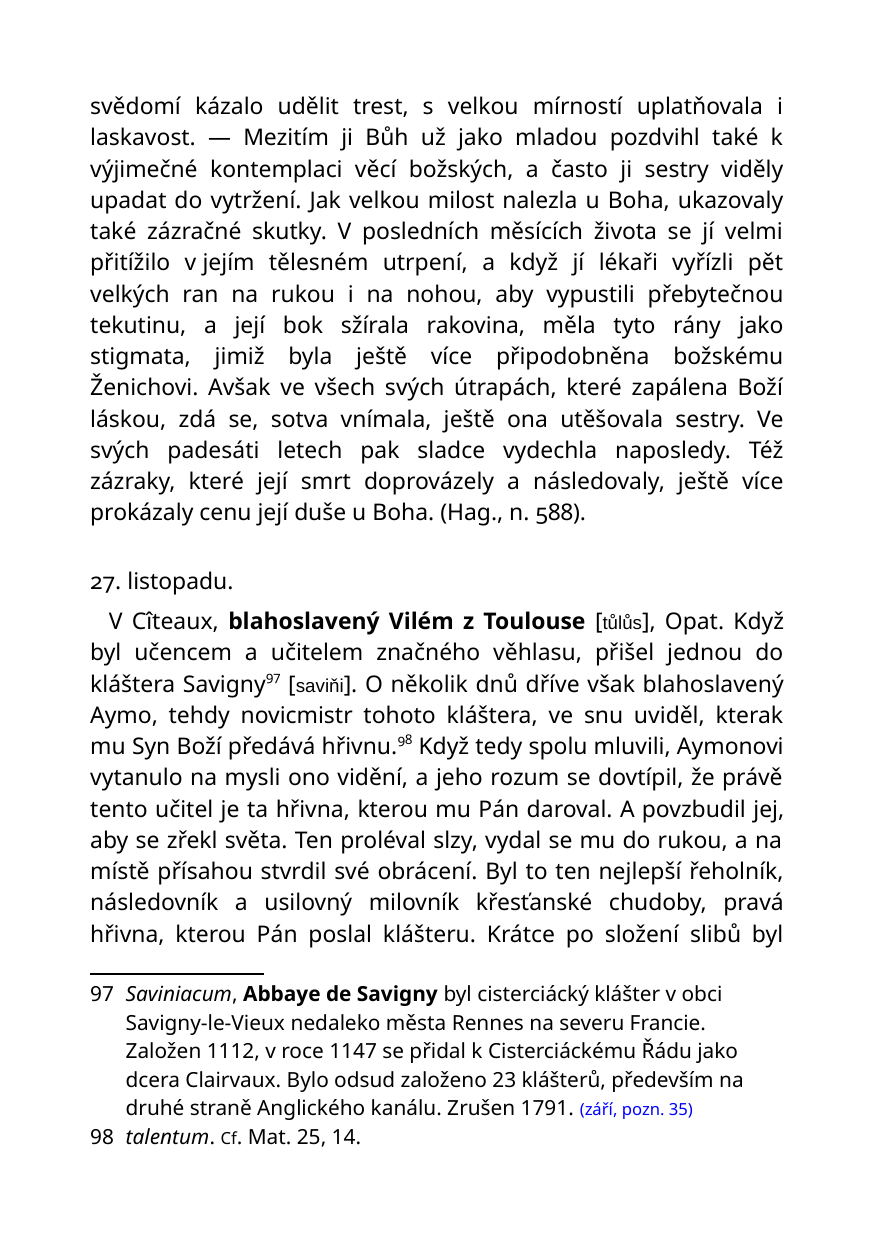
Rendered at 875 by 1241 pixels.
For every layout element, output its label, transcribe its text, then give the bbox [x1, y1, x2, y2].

text V Cîteaux, blahoslavený Vilém z Toulouse [tůlůs], Opat. Když byl učencem a učitelem značného věhlasu, přišel jednou do kláštera Savigny [saviňi]. O několik dnů dříve však blahoslavený Aymo, tehdy novicmistr tohoto kláštera, ve snu uviděl, kterak mu Syn Boží předává hřivnu. Když tedy spolu mluvili, Aymonovi vytanulo na mysli ono vidění, a jeho rozum se dovtípil, že právě tento učitel je ta hřivna, kterou mu Pán daroval. A povzbudil jej, aby se zřekl světa. Ten proléval slzy, vydal se mu do rukou, a na místě přísahou stvrdil své obrácení. Byl to ten nejlepší řeholník, následovník a usilovný milovník křesťanské chudoby, pravá hřivna, kterou Pán poslal klášteru. Krátce po složení slibů byl [90, 605, 784, 949]
text Saviniacum, Abbaye de Savigny byl cisterciácký klášter v obci Savigny-le-Vieux nedaleko města Rennes na severu Francie. Založen 1112, v roce 1147 se přidal k Cisterciáckému Řádu jako dcera Clairvaux. Bylo odsud založeno 23 klášterů, především na druhé straně Anglického kanálu. Zrušen 1791. (září, pozn. 35) [90, 979, 784, 1122]
text talentum. Cf. Mat. 25, 14. [90, 1122, 784, 1150]
text svědomí kázalo udělit trest, s velkou mírností uplatňovala i laskavost. — Mezitím ji Bůh už jako mladou pozdvihl také k výjimečné kontemplaci věcí božských, a často ji sestry viděly upadat do vytržení. Jak velkou milost nalezla u Boha, ukazovaly také zázračné skutky. V posledních měsících života se jí velmi přitížilo v jejím tělesném utrpení, a když jí lékaři vyřízli pět velkých ran na rukou i na nohou, aby vypustili přebytečnou tekutinu, a její bok sžírala rakovina, měla tyto rány jako stigmata, jimiž byla ještě více připodobněna božskému Ženichovi. Avšak ve všech svých útrapách, které zapálena Boží láskou, zdá se, sotva vnímala, ještě ona utěšovala sestry. Ve svých padesáti letech pak sladce vydechla naposledy. Též zázraky, které její smrt doprovázely a následovaly, ještě více prokázaly cenu její duše u Boha. (Hag., n. 588). [90, 90, 784, 527]
text 27. listopadu. [90, 565, 784, 596]
